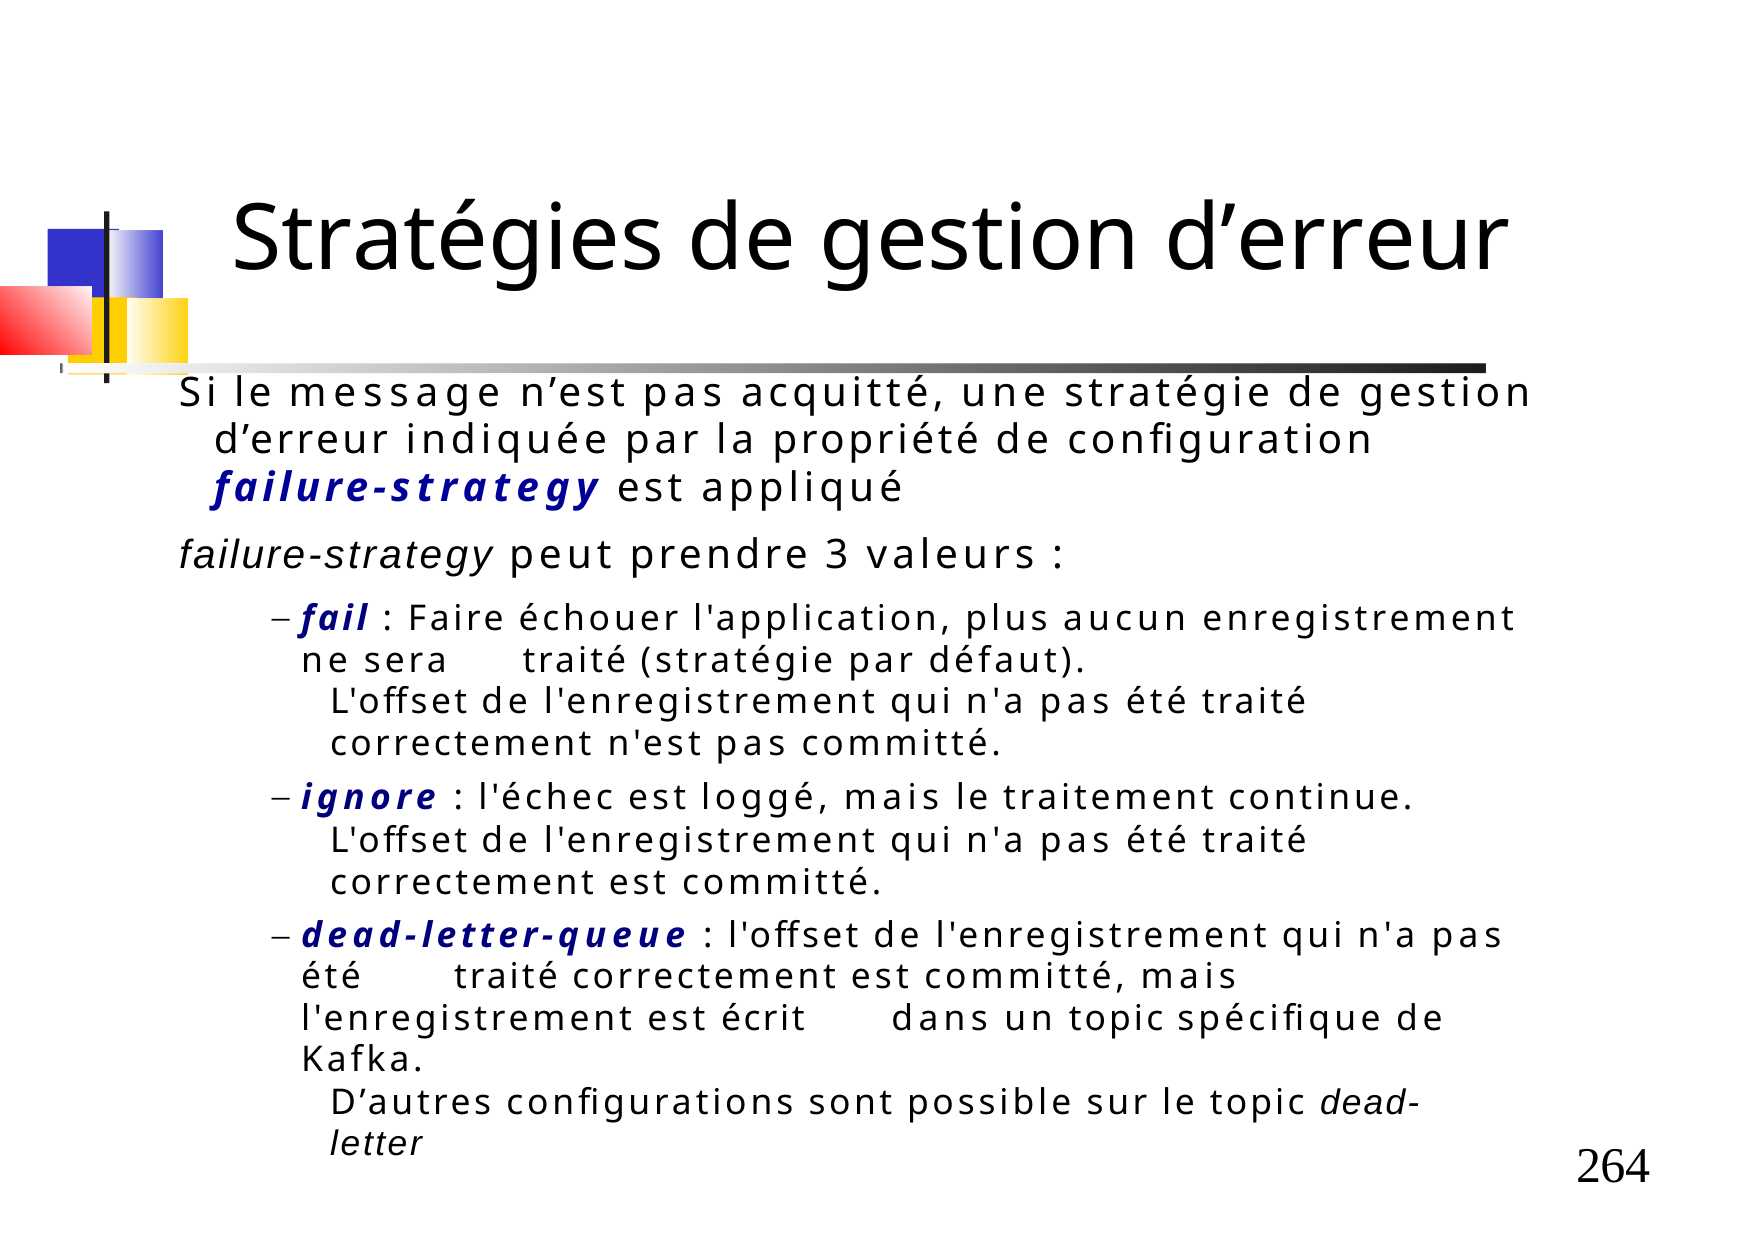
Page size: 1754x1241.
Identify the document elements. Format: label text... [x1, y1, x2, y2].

slide_number 264 [1569, 1135, 1660, 1241]
picture [60, 229, 179, 384]
list Si le message n’est pas acquitté, une stratégie de gestion d’erreur indiquée par la propriété de configuration failure-strategy est appliqué failure-strategy peut prendre 3 valeurs : fail : Faire échouer l'application, plus aucun enregistrement ne sera traité (stratégie par défaut). L'offset de l'enregistrement qui n'a pas été traité correctement n'est pas committé. ignore : l'échec est loggé, mais le traitement continue. L'offset de l'enregistrement qui n'a pas été traité correctement est committé. dead-letter-queue : l'offset de l'enregistrement qui n'a pas été traité correctement est committé, mais l'enregistrement est écrit dans un topic spécifique de Kafka. D’autres configurations sont possible sur le topic dead-letter [177, 365, 1563, 1205]
picture [0, 285, 92, 355]
title Stratégies de gestion d’erreur [179, 183, 1564, 406]
